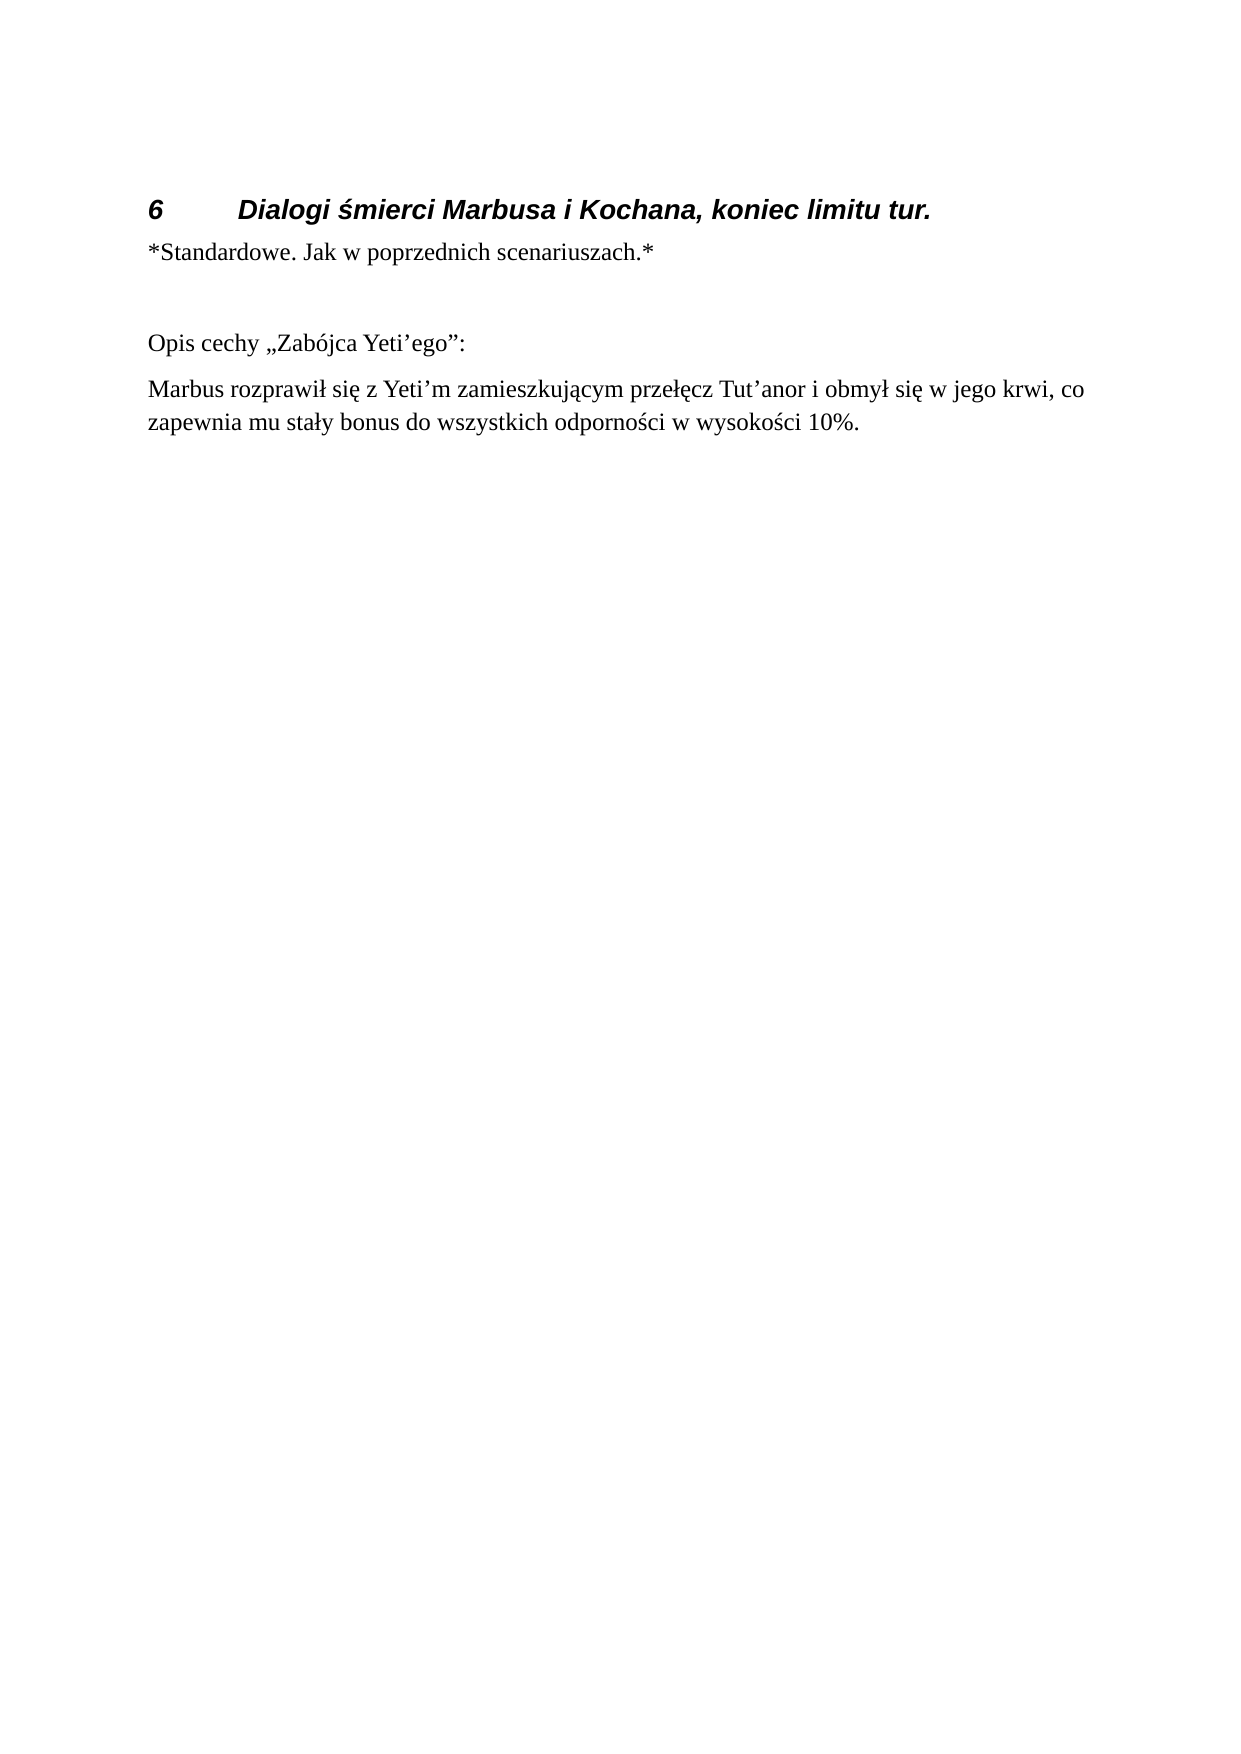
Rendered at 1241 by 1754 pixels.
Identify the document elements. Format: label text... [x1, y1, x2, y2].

text *Standardowe. Jak w poprzednich scenariuszach.* [148, 237, 1093, 266]
subtitle Dialogi śmierci Marbusa i Kochana, koniec limitu tur. [148, 193, 1093, 225]
text Marbus rozprawił się z Yeti’m zamieszkującym przełęcz Tut’anor i obmył się w jego krwi, co zapewnia mu stały bonus do wszystkich odporności w wysokości 10%. [148, 374, 1093, 436]
text Opis cechy „Zabójca Yeti’ego”: [148, 328, 1093, 357]
